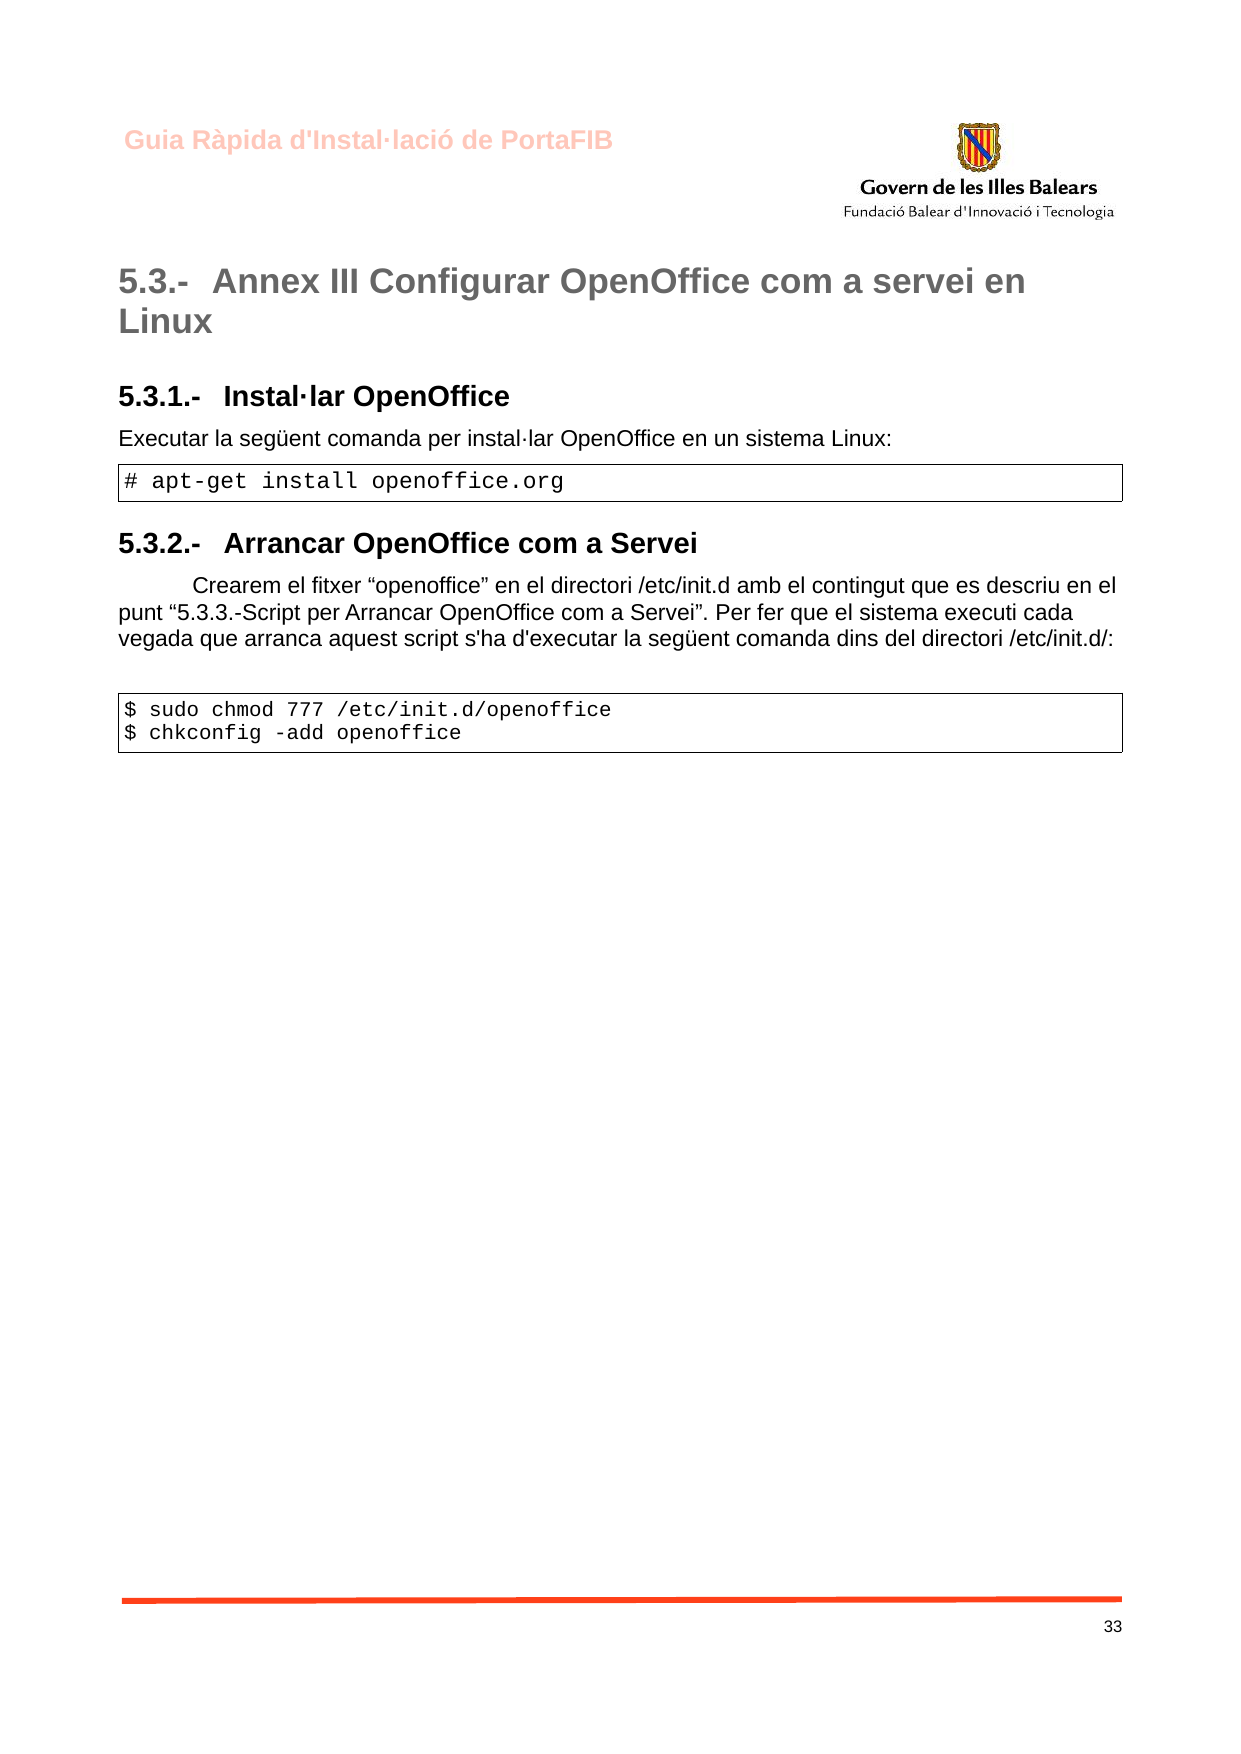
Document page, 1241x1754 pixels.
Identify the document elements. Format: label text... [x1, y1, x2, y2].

picture [840, 123, 1117, 220]
table_header $ sudo chmod 777 /etc/init.d/openoffice $ chkconfig -add openoffice [119, 694, 1122, 752]
subtitle Instal·lar OpenOffice [118, 379, 1122, 412]
subtitle Arrancar OpenOffice com a Servei [118, 526, 1122, 560]
subtitle Annex III Configurar OpenOffice com a servei en Linux [118, 260, 1122, 341]
text Executar la següent comanda per instal·lar OpenOffice en un sistema Linux: [118, 425, 1122, 451]
table_header # apt-get install openoffice.org [119, 465, 1122, 501]
text Crearem el fitxer “openoffice” en el directori /etc/init.d amb el contingut que es descriu en el punt “5.3.3.-Script per Arrancar OpenOffice com a Servei”. Per fer que el sistema executi cada vegada que arranca aquest script s'ha d'executar la següent comanda dins del directori /etc/init.d/: [118, 572, 1122, 651]
